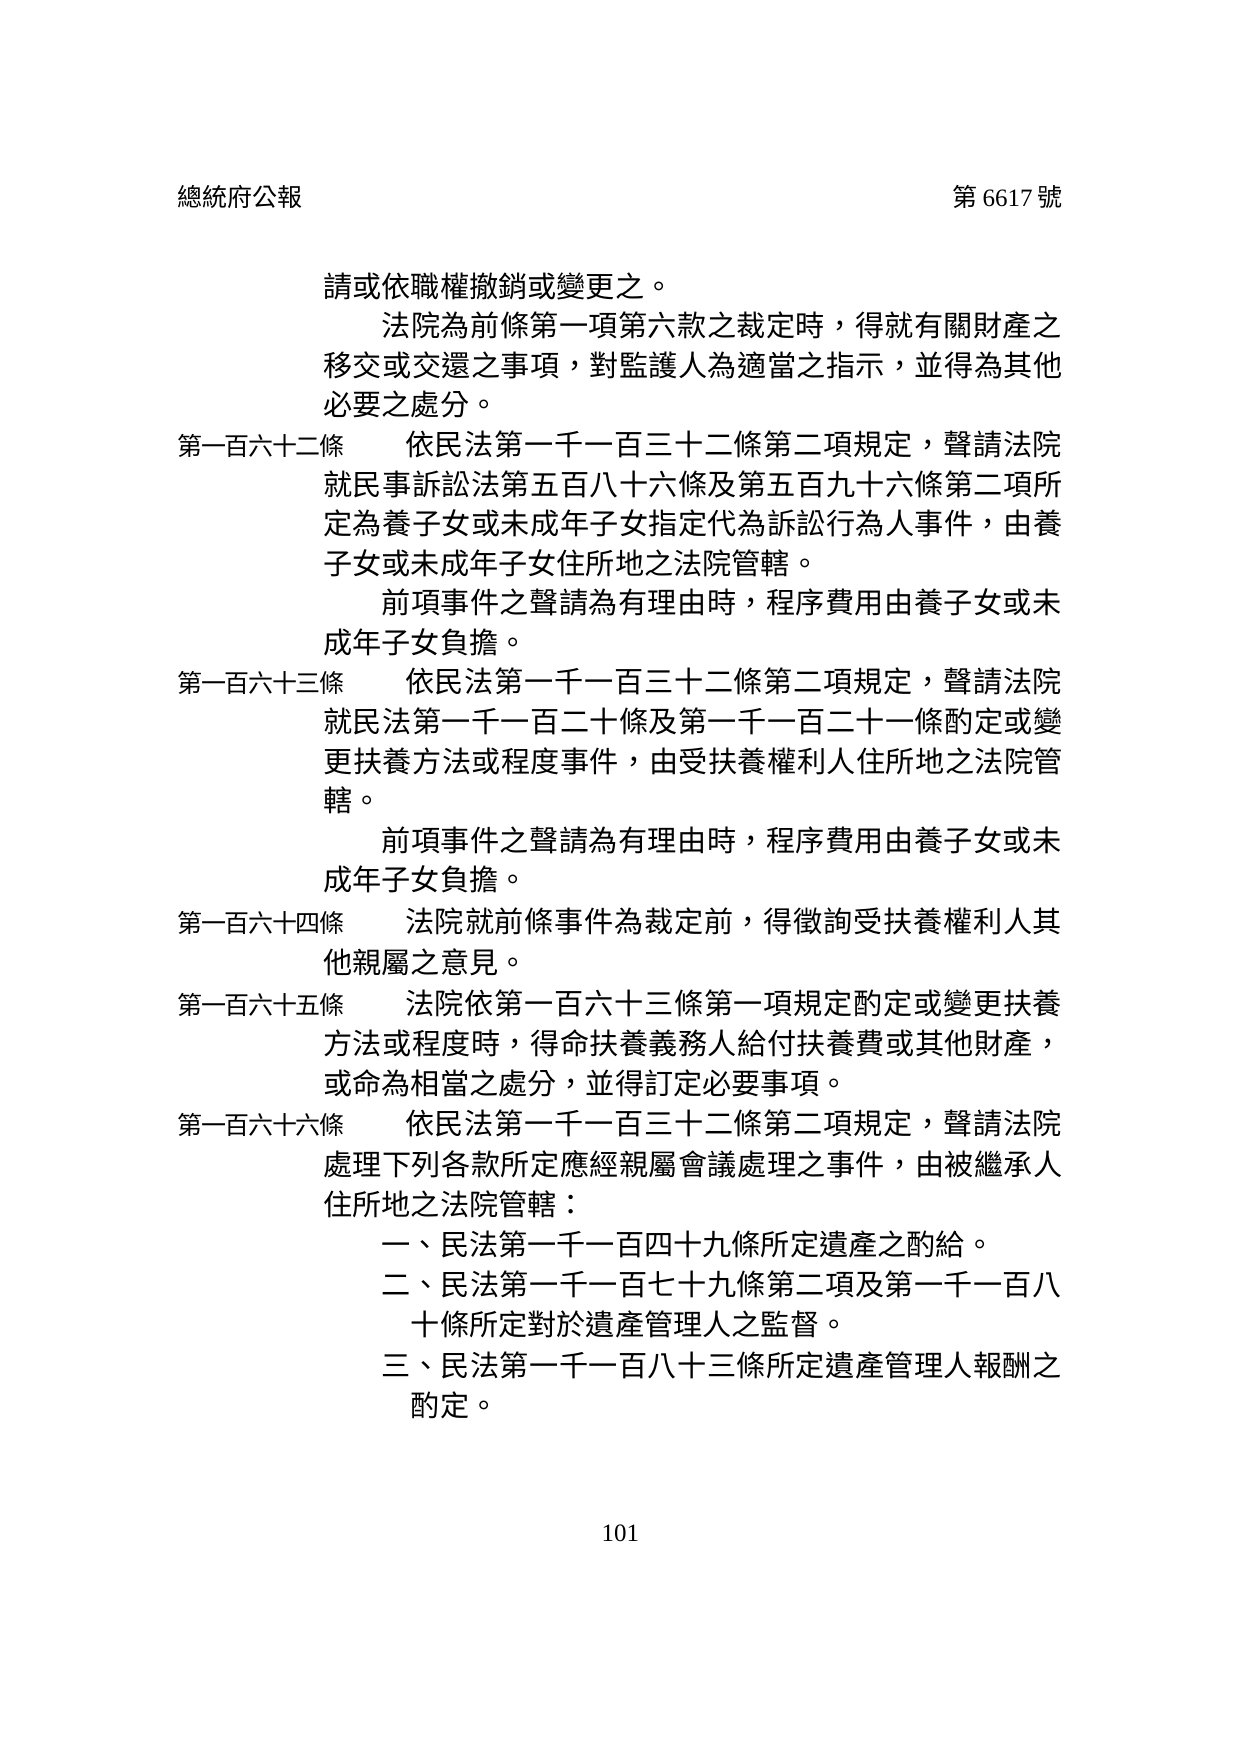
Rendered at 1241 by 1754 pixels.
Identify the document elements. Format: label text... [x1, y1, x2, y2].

text 三、民法第一千一百八十三條所定遺產管理人報酬之酌定。 [381, 1344, 1063, 1424]
text 前項事件之聲請為有理由時，程序費用由養子女或未成年子女負擔。 [323, 582, 1063, 661]
text 第一百六十五條 法院依第一百六十三條第一項規定酌定或變更扶養方法或程度時，得命扶養義務人給付扶養費或其他財產，或命為相當之處分，並得訂定必要事項。 [177, 982, 1063, 1103]
text 第一百六十六條 依民法第一千一百三十二條第二項規定，聲請法院處理下列各款所定應經親屬會議處理之事件，由被繼承人住所地之法院管轄： [177, 1103, 1063, 1223]
text 第一百六十四條 法院就前條事件為裁定前，得徵詢受扶養權利人其他親屬之意見。 [177, 899, 1063, 982]
text 請或依職權撤銷或變更之。 [323, 266, 1063, 305]
text 法院為前條第一項第六款之裁定時，得就有關財產之移交或交還之事項，對監護人為適當之指示，並得為其他必要之處分。 [323, 305, 1063, 424]
text 第一百六十三條 依民法第一千一百三十二條第二項規定，聲請法院就民法第一千一百二十條及第一千一百二十一條酌定或變更扶養方法或程度事件，由受扶養權利人住所地之法院管轄。 [177, 661, 1063, 819]
text 前項事件之聲請為有理由時，程序費用由養子女或未成年子女負擔。 [323, 819, 1063, 899]
text 第一百六十二條 依民法第一千一百三十二條第二項規定，聲請法院就民事訴訟法第五百八十六條及第五百九十六條第二項所定為養子女或未成年子女指定代為訴訟行為人事件，由養子女或未成年子女住所地之法院管轄。 [177, 424, 1063, 582]
text 二、民法第一千一百七十九條第二項及第一千一百八十條所定對於遺產管理人之監督。 [381, 1263, 1063, 1344]
text 一、民法第一千一百四十九條所定遺產之酌給。 [381, 1223, 1063, 1263]
